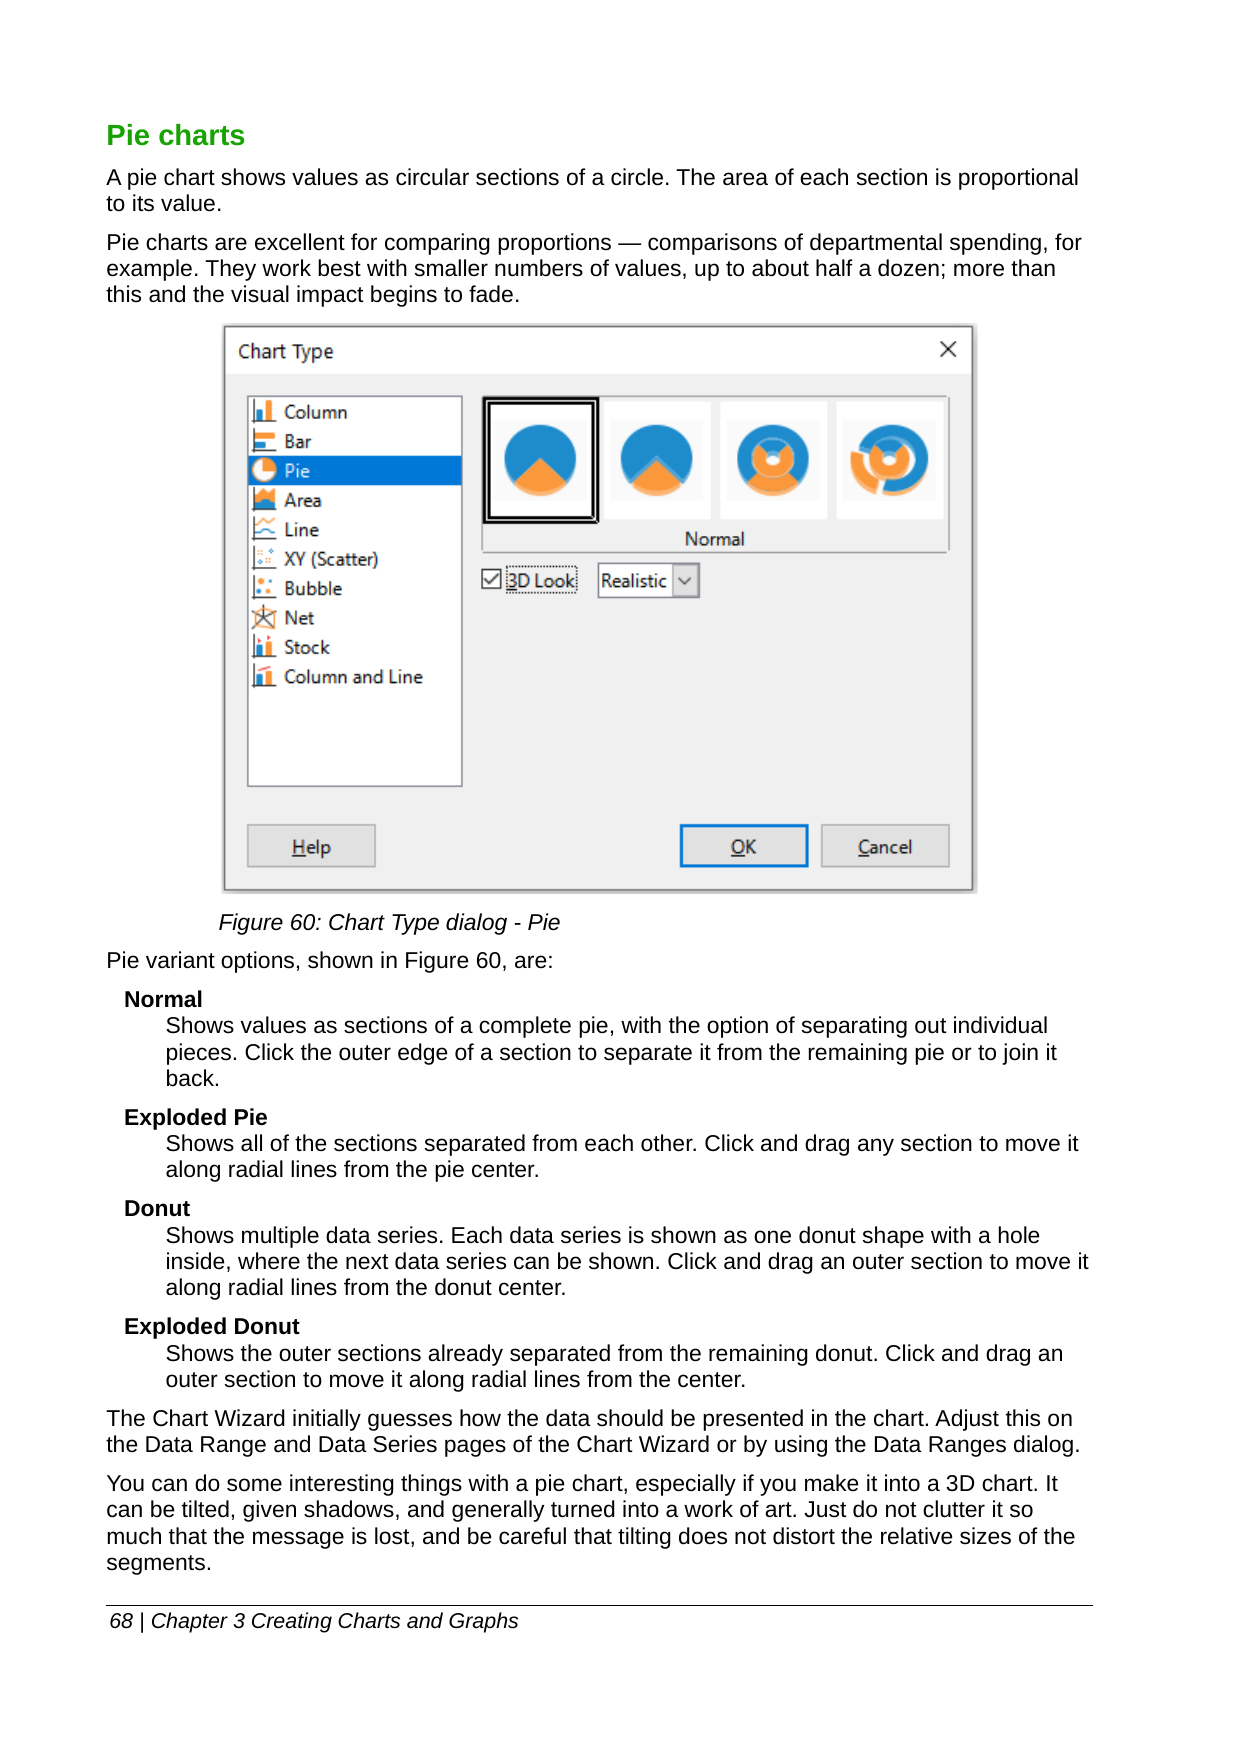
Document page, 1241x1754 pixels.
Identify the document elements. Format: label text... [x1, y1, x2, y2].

text Normal [124, 986, 1093, 1012]
text Shows values as sections of a complete pie, with the option of separating out individual pieces. Click the outer edge of a section to separate it from the remaining pie or to join it back. [165, 1012, 1093, 1091]
subtitle Pie charts [106, 118, 1093, 152]
text Shows the outer sections already separated from the remaining donut. Click and drag an outer section to move it along radial lines from the center. [165, 1339, 1093, 1392]
text Figure 60: Chart Type dialog - Pie [218, 908, 981, 935]
picture [221, 323, 978, 894]
text Shows multiple data series. Each data series is shown as one donut shape with a hole inside, where the next data series can be shown. Click and drag an outer section to move it along radial lines from the donut center. [165, 1222, 1093, 1301]
text A pie chart shows values as circular sections of a circle. The area of each section is proportional to its value. [106, 163, 1093, 216]
text The Chart Wizard initially guesses how the data should be presented in the chart. Adjust this on the Data Range and Data Series pages of the Chart Wizard or by using the Data Ranges dialog. [106, 1405, 1093, 1457]
text Pie variant options, shown in Figure 60, are: [106, 947, 1093, 973]
text Shows all of the sections separated from each other. Click and drag any section to move it along radial lines from the pie center. [165, 1130, 1093, 1183]
text Pie charts are excellent for comparing proportions — comparisons of departmental spending, for example. They work best with smaller numbers of values, up to about half a dozen; more than this and the visual impact begins to fade. [106, 229, 1093, 308]
text Exploded Pie [124, 1104, 1093, 1130]
text You can do some interesting things with a pie chart, especially if you make it into a 3D chart. It can be tilted, given shadows, and generally turned into a work of art. Just do not clutter it so much that the message is lost, and be careful that tilting does not distort the relative sizes of the segments. [106, 1470, 1093, 1575]
text Exploded Donut [124, 1313, 1093, 1339]
text Donut [124, 1195, 1093, 1222]
